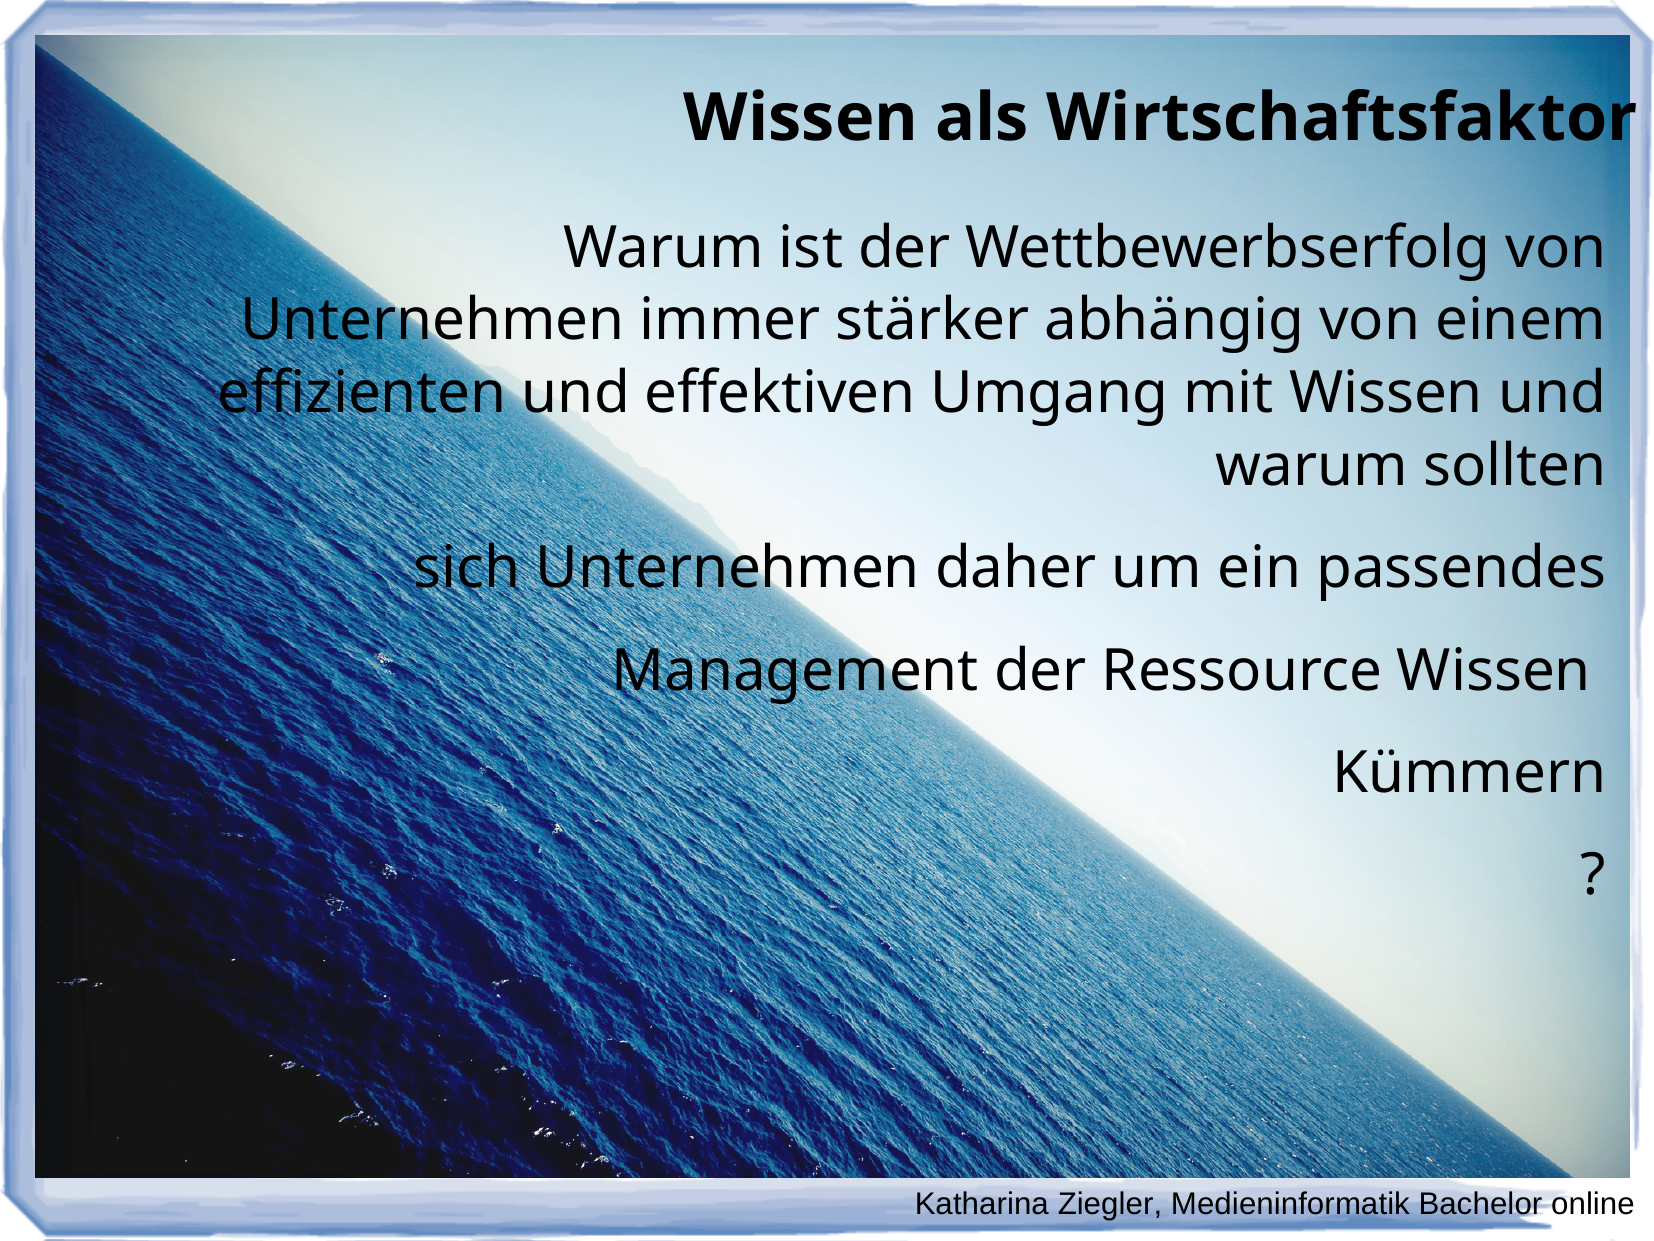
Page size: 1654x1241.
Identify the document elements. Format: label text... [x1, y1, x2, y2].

list Warum ist der Wettbewerbserfolg von Unternehmen immer stärker abhängig von einem effizienten und effektiven Umgang mit Wissen und warum sollten sich Unternehmen daher um ein passendes Management der Ressource Wissen Kümmern ? [153, 106, 1607, 786]
picture [0, 0, 1654, 1241]
title Wissen als Wirtschaftsfaktor [397, 8, 1654, 216]
text_box Katharina Ziegler, Medieninformatik Bachelor online [802, 1176, 1654, 1241]
